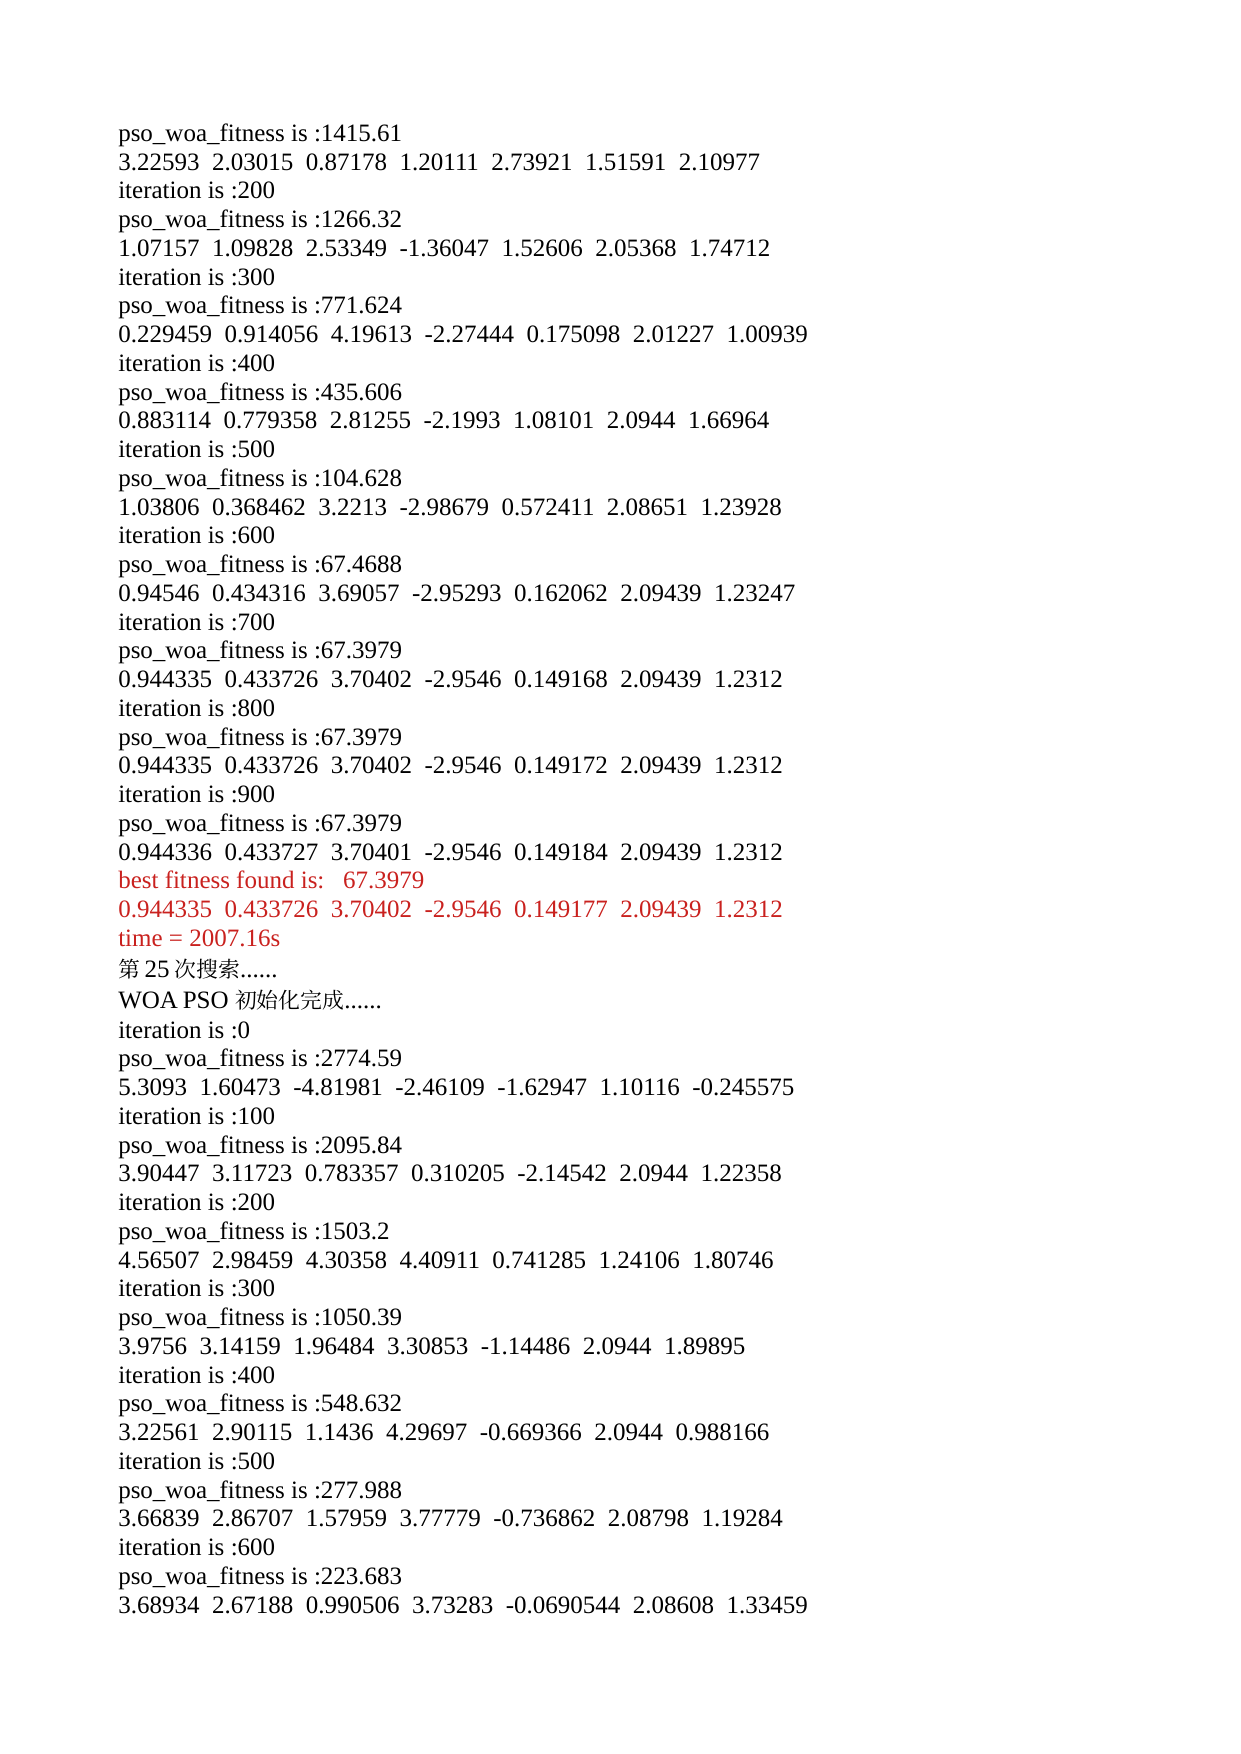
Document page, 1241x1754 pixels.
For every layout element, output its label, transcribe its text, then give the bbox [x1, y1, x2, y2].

text iteration is :300 [118, 262, 1122, 291]
text iteration is :600 [118, 521, 1122, 549]
text pso_woa_fitness is :67.3979 [118, 722, 1122, 751]
text 1.03806 0.368462 3.2213 -2.98679 0.572411 2.08651 1.23928 [118, 492, 1122, 521]
text 0.883114 0.779358 2.81255 -2.1993 1.08101 2.0944 1.66964 [118, 406, 1122, 434]
text iteration is :600 [118, 1532, 1122, 1561]
text pso_woa_fitness is :1050.39 [118, 1302, 1122, 1331]
text iteration is :800 [118, 693, 1122, 722]
text iteration is :0 [118, 1015, 1122, 1043]
text 0.944335 0.433726 3.70402 -2.9546 0.149177 2.09439 1.2312 [118, 894, 1122, 923]
text iteration is :400 [118, 348, 1122, 377]
text 4.56507 2.98459 4.30358 4.40911 0.741285 1.24106 1.80746 [118, 1245, 1122, 1273]
text 0.944336 0.433727 3.70401 -2.9546 0.149184 2.09439 1.2312 [118, 837, 1122, 866]
text 3.22593 2.03015 0.87178 1.20111 2.73921 1.51591 2.10977 [118, 147, 1122, 176]
text 0.944335 0.433726 3.70402 -2.9546 0.149168 2.09439 1.2312 [118, 664, 1122, 693]
text 3.90447 3.11723 0.783357 0.310205 -2.14542 2.0944 1.22358 [118, 1158, 1122, 1187]
text iteration is :700 [118, 607, 1122, 636]
text 0.94546 0.434316 3.69057 -2.95293 0.162062 2.09439 1.23247 [118, 578, 1122, 607]
text 3.68934 2.67188 0.990506 3.73283 -0.0690544 2.08608 1.33459 [118, 1590, 1122, 1618]
text pso_woa_fitness is :67.3979 [118, 808, 1122, 837]
text 3.66839 2.86707 1.57959 3.77779 -0.736862 2.08798 1.19284 [118, 1503, 1122, 1532]
text pso_woa_fitness is :435.606 [118, 377, 1122, 406]
text iteration is :400 [118, 1360, 1122, 1388]
text iteration is :900 [118, 779, 1122, 808]
text pso_woa_fitness is :2774.59 [118, 1043, 1122, 1072]
text 0.944335 0.433726 3.70402 -2.9546 0.149172 2.09439 1.2312 [118, 751, 1122, 779]
text pso_woa_fitness is :67.4688 [118, 549, 1122, 578]
text pso_woa_fitness is :1266.32 [118, 204, 1122, 233]
text pso_woa_fitness is :771.624 [118, 291, 1122, 319]
text pso_woa_fitness is :1415.61 [118, 118, 1122, 147]
text iteration is :500 [118, 1446, 1122, 1475]
text 第25次搜索...... [118, 952, 1122, 983]
text pso_woa_fitness is :1503.2 [118, 1216, 1122, 1245]
text pso_woa_fitness is :104.628 [118, 463, 1122, 492]
text iteration is :500 [118, 434, 1122, 463]
text iteration is :100 [118, 1101, 1122, 1130]
text best fitness found is: 67.3979 [118, 866, 1122, 894]
text 0.229459 0.914056 4.19613 -2.27444 0.175098 2.01227 1.00939 [118, 319, 1122, 348]
text iteration is :300 [118, 1273, 1122, 1302]
text pso_woa_fitness is :67.3979 [118, 636, 1122, 664]
text pso_woa_fitness is :2095.84 [118, 1130, 1122, 1158]
text 3.9756 3.14159 1.96484 3.30853 -1.14486 2.0944 1.89895 [118, 1331, 1122, 1360]
text pso_woa_fitness is :548.632 [118, 1388, 1122, 1417]
text 3.22561 2.90115 1.1436 4.29697 -0.669366 2.0944 0.988166 [118, 1417, 1122, 1446]
text 1.07157 1.09828 2.53349 -1.36047 1.52606 2.05368 1.74712 [118, 233, 1122, 262]
text pso_woa_fitness is :223.683 [118, 1561, 1122, 1590]
text pso_woa_fitness is :277.988 [118, 1475, 1122, 1503]
text WOA PSO 初始化完成...... [118, 983, 1122, 1015]
text time = 2007.16s [118, 923, 1122, 952]
text iteration is :200 [118, 1187, 1122, 1216]
text iteration is :200 [118, 176, 1122, 204]
text 5.3093 1.60473 -4.81981 -2.46109 -1.62947 1.10116 -0.245575 [118, 1072, 1122, 1101]
